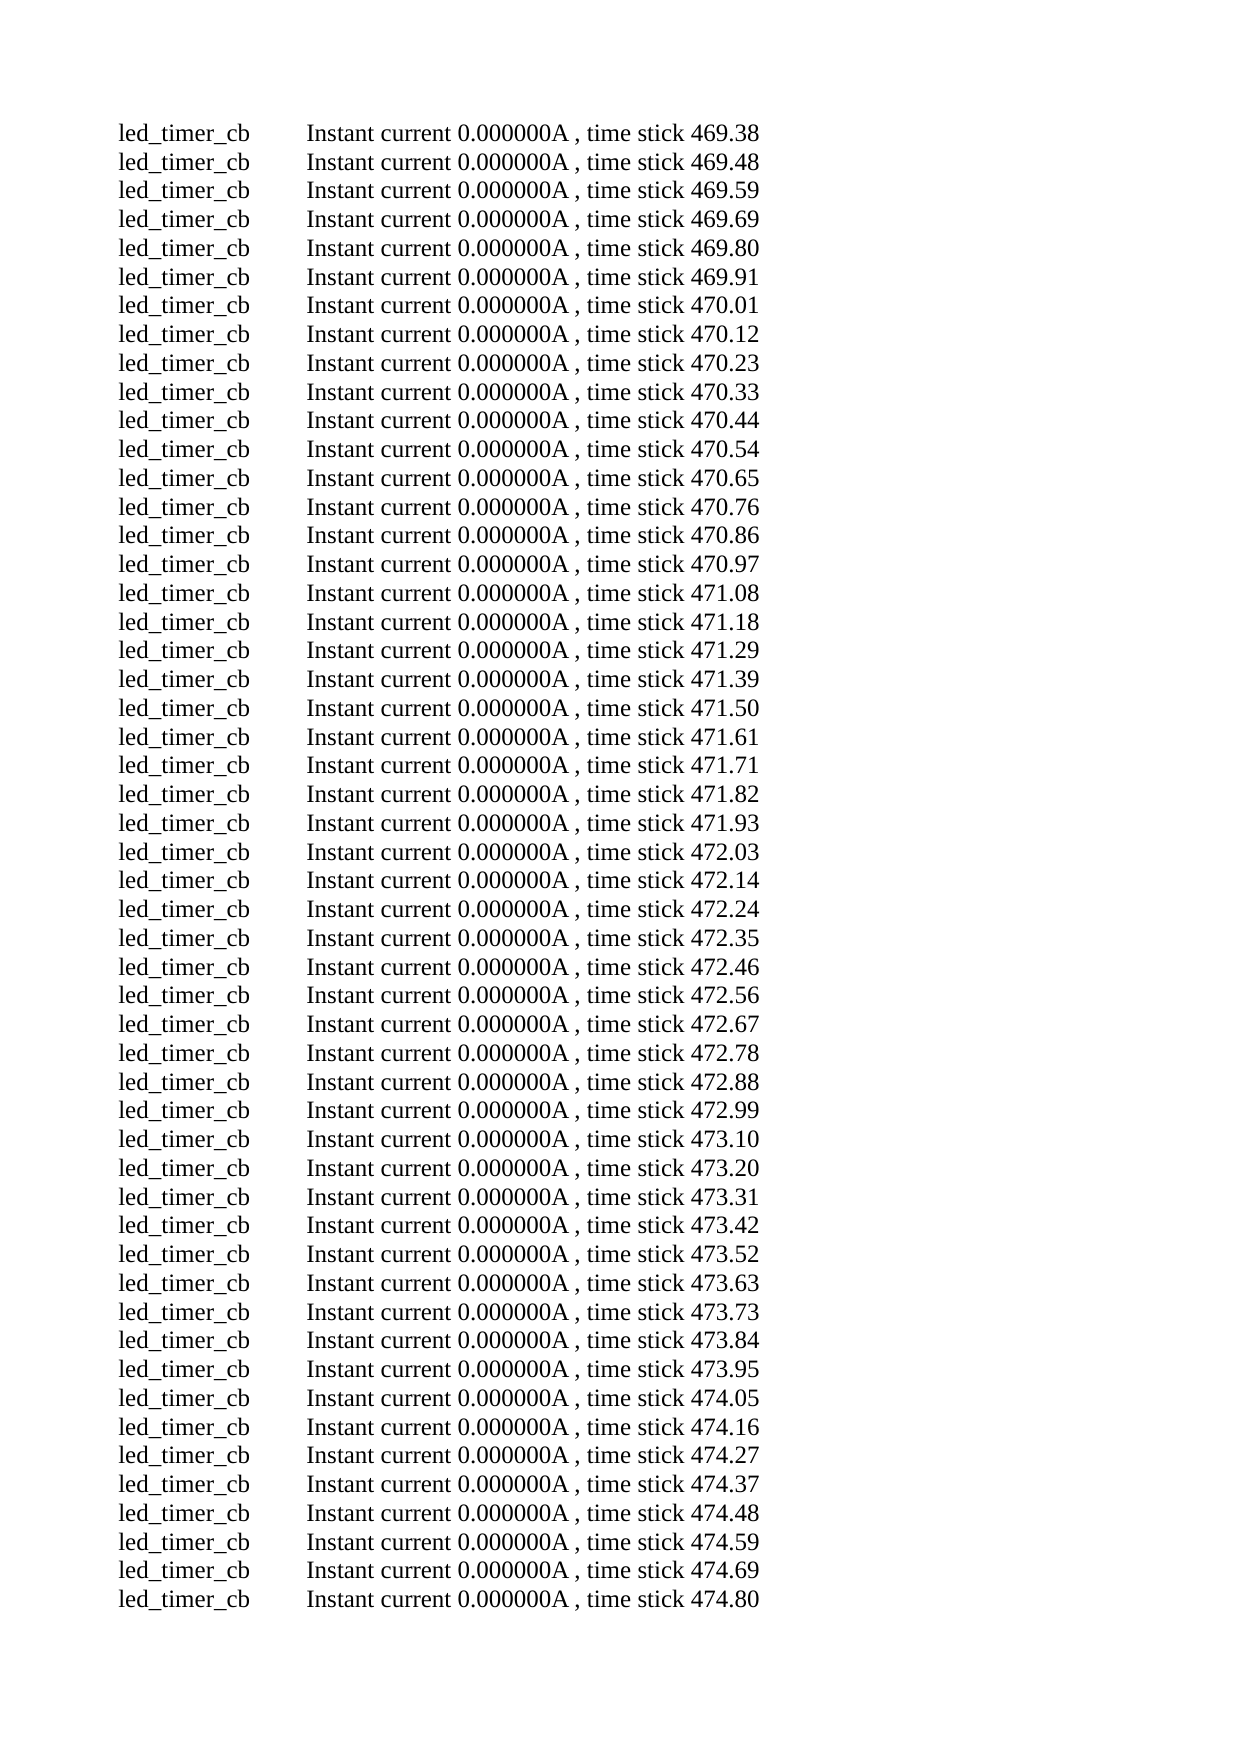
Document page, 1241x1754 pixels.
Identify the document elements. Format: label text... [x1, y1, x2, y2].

text led_timer_cb Instant current 0.000000A , time stick 474.48 [118, 1498, 1122, 1527]
text led_timer_cb Instant current 0.000000A , time stick 471.39 [118, 664, 1122, 693]
text led_timer_cb Instant current 0.000000A , time stick 471.18 [118, 607, 1122, 636]
text led_timer_cb Instant current 0.000000A , time stick 474.16 [118, 1412, 1122, 1441]
text led_timer_cb Instant current 0.000000A , time stick 472.67 [118, 1009, 1122, 1038]
text led_timer_cb Instant current 0.000000A , time stick 470.12 [118, 319, 1122, 348]
text led_timer_cb Instant current 0.000000A , time stick 470.54 [118, 434, 1122, 463]
text led_timer_cb Instant current 0.000000A , time stick 473.10 [118, 1124, 1122, 1153]
text led_timer_cb Instant current 0.000000A , time stick 472.24 [118, 894, 1122, 923]
text led_timer_cb Instant current 0.000000A , time stick 469.91 [118, 262, 1122, 291]
text led_timer_cb Instant current 0.000000A , time stick 470.33 [118, 377, 1122, 406]
text led_timer_cb Instant current 0.000000A , time stick 474.37 [118, 1469, 1122, 1498]
text led_timer_cb Instant current 0.000000A , time stick 469.69 [118, 204, 1122, 233]
text led_timer_cb Instant current 0.000000A , time stick 474.05 [118, 1383, 1122, 1412]
text led_timer_cb Instant current 0.000000A , time stick 471.08 [118, 578, 1122, 607]
text led_timer_cb Instant current 0.000000A , time stick 471.93 [118, 808, 1122, 837]
text led_timer_cb Instant current 0.000000A , time stick 472.88 [118, 1067, 1122, 1096]
text led_timer_cb Instant current 0.000000A , time stick 474.80 [118, 1584, 1122, 1613]
text led_timer_cb Instant current 0.000000A , time stick 470.65 [118, 463, 1122, 492]
text led_timer_cb Instant current 0.000000A , time stick 471.82 [118, 779, 1122, 808]
text led_timer_cb Instant current 0.000000A , time stick 470.44 [118, 406, 1122, 434]
text led_timer_cb Instant current 0.000000A , time stick 472.78 [118, 1038, 1122, 1067]
text led_timer_cb Instant current 0.000000A , time stick 472.99 [118, 1096, 1122, 1124]
text led_timer_cb Instant current 0.000000A , time stick 470.76 [118, 492, 1122, 521]
text led_timer_cb Instant current 0.000000A , time stick 472.56 [118, 981, 1122, 1009]
text led_timer_cb Instant current 0.000000A , time stick 473.31 [118, 1182, 1122, 1211]
text led_timer_cb Instant current 0.000000A , time stick 473.84 [118, 1326, 1122, 1354]
text led_timer_cb Instant current 0.000000A , time stick 469.80 [118, 233, 1122, 262]
text led_timer_cb Instant current 0.000000A , time stick 470.97 [118, 549, 1122, 578]
text led_timer_cb Instant current 0.000000A , time stick 469.38 [118, 118, 1122, 147]
text led_timer_cb Instant current 0.000000A , time stick 472.14 [118, 866, 1122, 894]
text led_timer_cb Instant current 0.000000A , time stick 474.27 [118, 1441, 1122, 1469]
text led_timer_cb Instant current 0.000000A , time stick 471.71 [118, 751, 1122, 779]
text led_timer_cb Instant current 0.000000A , time stick 472.35 [118, 923, 1122, 952]
text led_timer_cb Instant current 0.000000A , time stick 474.69 [118, 1556, 1122, 1584]
text led_timer_cb Instant current 0.000000A , time stick 470.86 [118, 521, 1122, 549]
text led_timer_cb Instant current 0.000000A , time stick 473.95 [118, 1354, 1122, 1383]
text led_timer_cb Instant current 0.000000A , time stick 470.23 [118, 348, 1122, 377]
text led_timer_cb Instant current 0.000000A , time stick 474.59 [118, 1527, 1122, 1556]
text led_timer_cb Instant current 0.000000A , time stick 473.63 [118, 1268, 1122, 1297]
text led_timer_cb Instant current 0.000000A , time stick 470.01 [118, 291, 1122, 319]
text led_timer_cb Instant current 0.000000A , time stick 471.29 [118, 636, 1122, 664]
text led_timer_cb Instant current 0.000000A , time stick 472.46 [118, 952, 1122, 981]
text led_timer_cb Instant current 0.000000A , time stick 473.20 [118, 1153, 1122, 1182]
text led_timer_cb Instant current 0.000000A , time stick 472.03 [118, 837, 1122, 866]
text led_timer_cb Instant current 0.000000A , time stick 473.52 [118, 1239, 1122, 1268]
text led_timer_cb Instant current 0.000000A , time stick 471.50 [118, 693, 1122, 722]
text led_timer_cb Instant current 0.000000A , time stick 471.61 [118, 722, 1122, 751]
text led_timer_cb Instant current 0.000000A , time stick 469.48 [118, 147, 1122, 176]
text led_timer_cb Instant current 0.000000A , time stick 473.42 [118, 1211, 1122, 1239]
text led_timer_cb Instant current 0.000000A , time stick 469.59 [118, 176, 1122, 204]
text led_timer_cb Instant current 0.000000A , time stick 473.73 [118, 1297, 1122, 1326]
